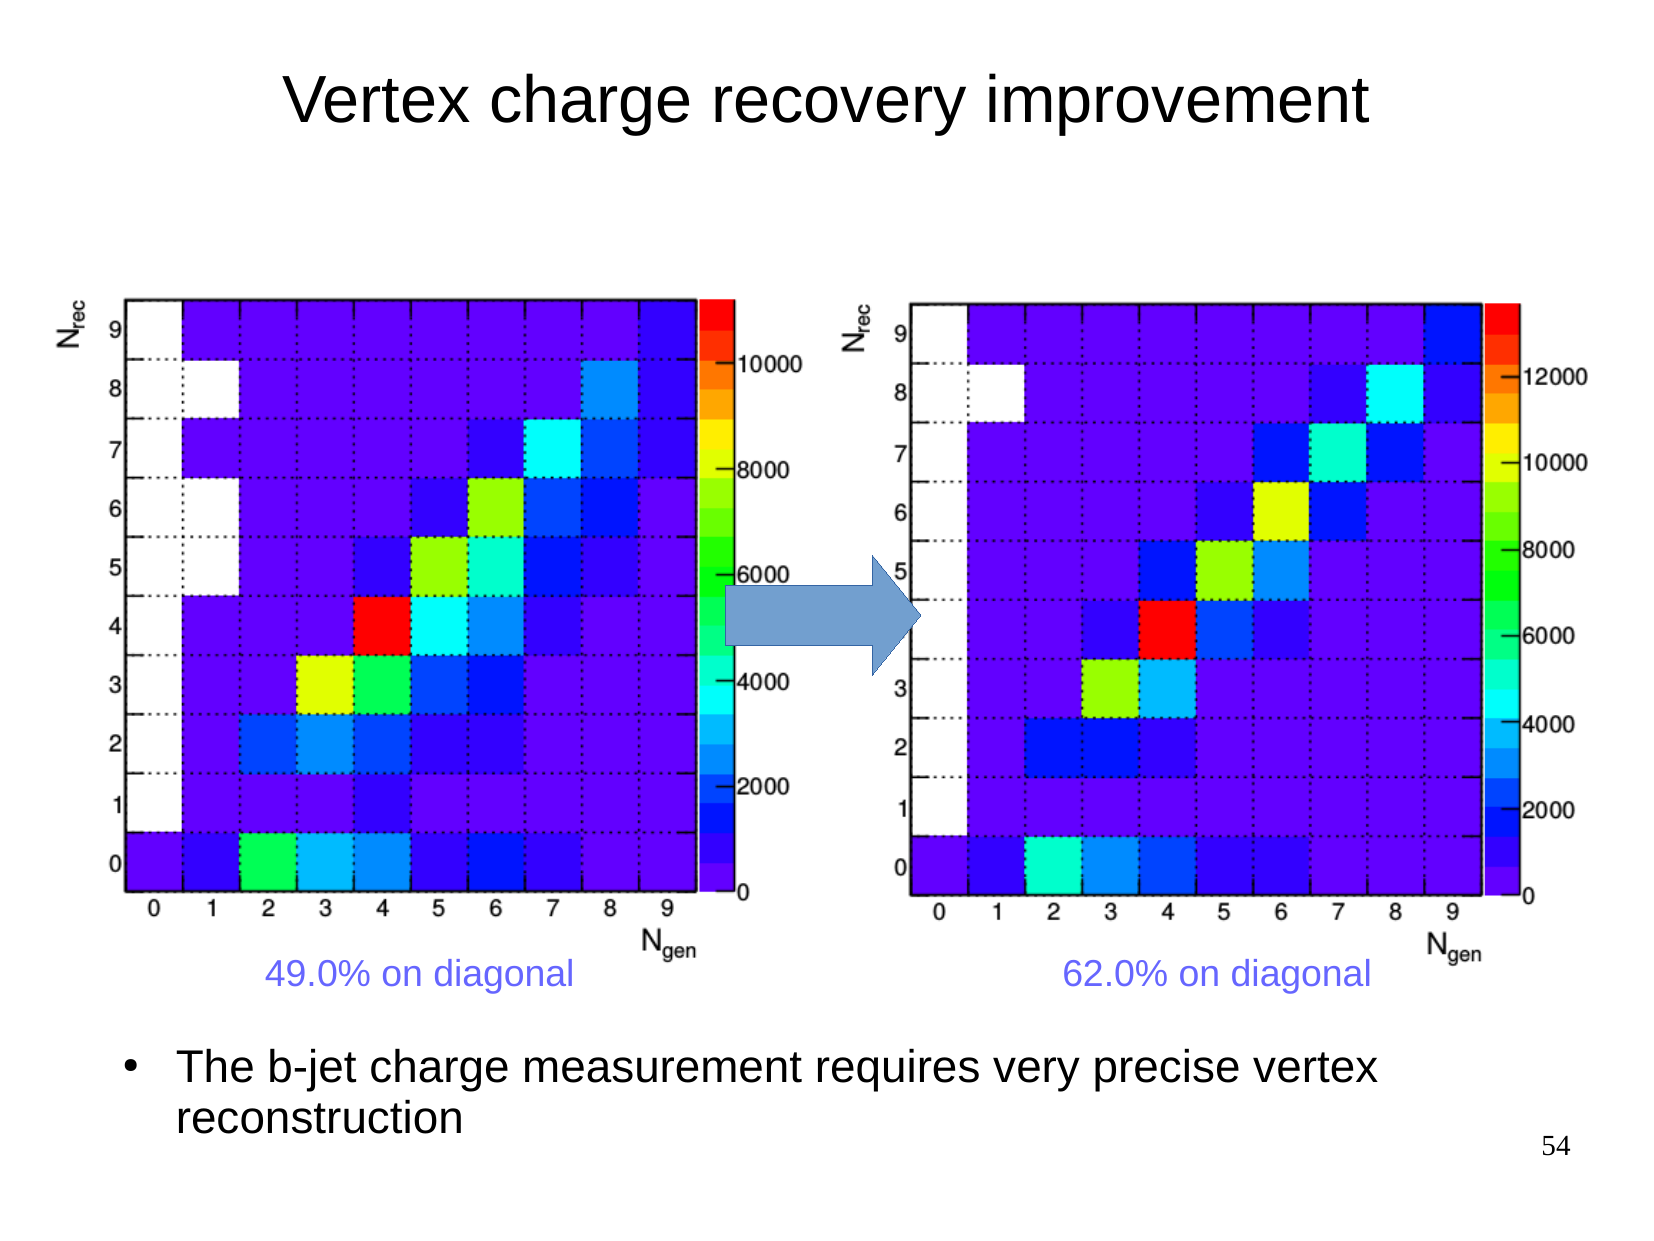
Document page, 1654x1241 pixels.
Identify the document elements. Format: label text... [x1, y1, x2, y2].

title Vertex charge recovery improvement [82, 49, 1571, 151]
text_box [725, 555, 921, 676]
text_box 49.0% on diagonal [240, 945, 599, 1002]
list The b-jet charge measurement requires very precise vertex reconstruction [105, 1040, 1531, 1206]
text_box 62.0% on diagonal [1037, 945, 1397, 1002]
picture [33, 240, 1629, 995]
